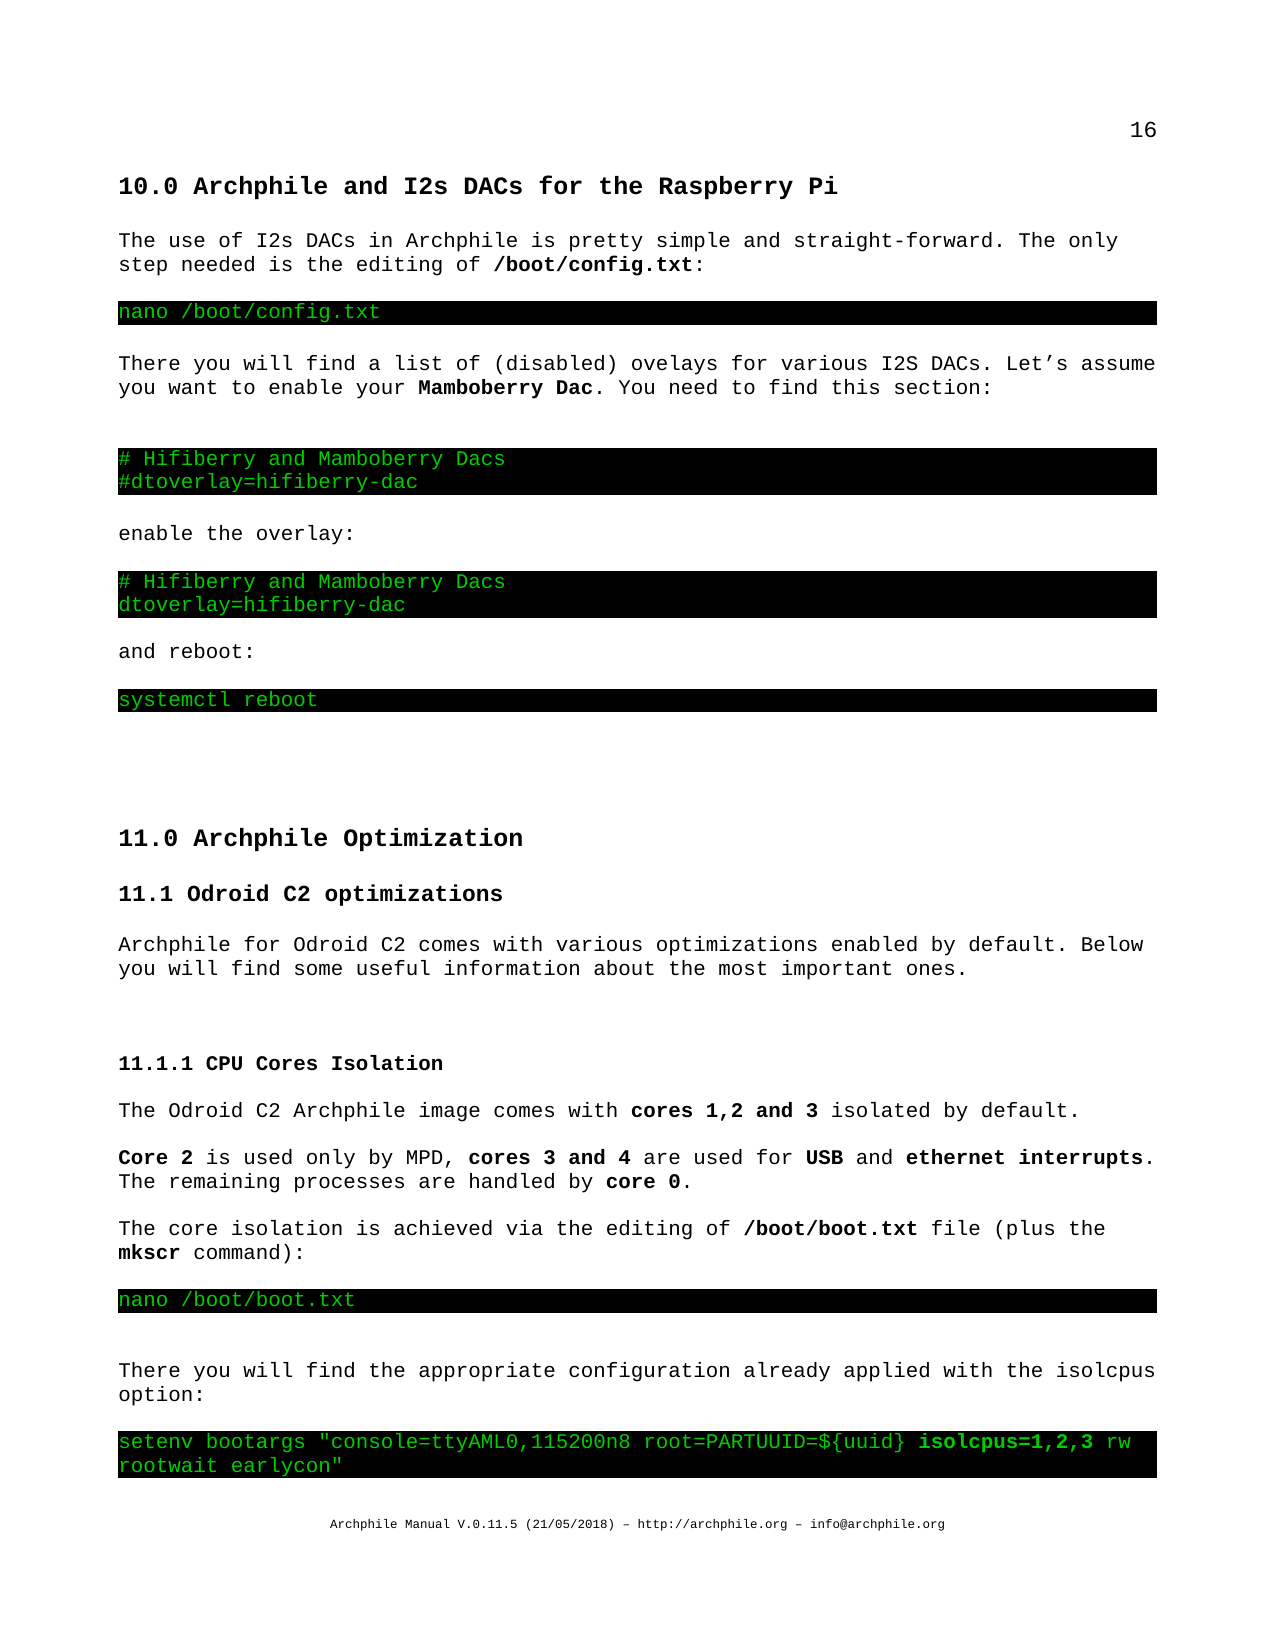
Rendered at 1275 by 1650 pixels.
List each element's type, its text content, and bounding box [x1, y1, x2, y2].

text nano /boot/config.txt [118, 301, 1157, 325]
text The core isolation is achieved via the editing of /boot/boot.txt file (plus the mkscr command): [118, 1218, 1157, 1265]
text and reboot: [118, 642, 1157, 665]
text enable the overlay: [118, 523, 1157, 547]
text dtoverlay=hifiberry-dac [118, 594, 1157, 618]
text 11.1.1 CPU Cores Isolation [118, 1053, 1157, 1076]
text systemctl reboot [118, 689, 1157, 712]
text There you will find a list of (disabled) ovelays for various I2S DACs. Let’s assume you want to enable your Mamboberry Dac. You need to find this section: [118, 353, 1157, 400]
text nano /boot/boot.txt [118, 1289, 1157, 1313]
text 10.0 Archphile and I2s DACs for the Raspberry Pi [118, 173, 1157, 202]
text The Odroid C2 Archphile image comes with cores 1,2 and 3 isolated by default. [118, 1100, 1157, 1123]
text Archphile for Odroid C2 comes with various optimizations enabled by default. Below you will find some useful information about the most important ones. [118, 934, 1157, 982]
text There you will find the appropriate configuration already applied with the isolcpus option: [118, 1360, 1157, 1407]
text # Hifiberry and Mamboberry Dacs [118, 448, 1157, 471]
text setenv bootargs "console=ttyAML0,115200n8 root=PARTUUID=${uuid} isolcpus=1,2,3 rw rootwait earlycon" [118, 1431, 1157, 1478]
text 11.0 Archphile Optimization [118, 826, 1157, 854]
text #dtoverlay=hifiberry-dac [118, 471, 1157, 495]
text Core 2 is used only by MPD, cores 3 and 4 are used for USB and ethernet interrupts. The remaining processes are handled by core 0. [118, 1147, 1157, 1194]
text 11.1 Odroid C2 optimizations [118, 882, 1157, 908]
text The use of I2s DACs in Archphile is pretty simple and straight-forward. The only step needed is the editing of /boot/config.txt: [118, 230, 1157, 277]
text # Hifiberry and Mamboberry Dacs [118, 571, 1157, 594]
